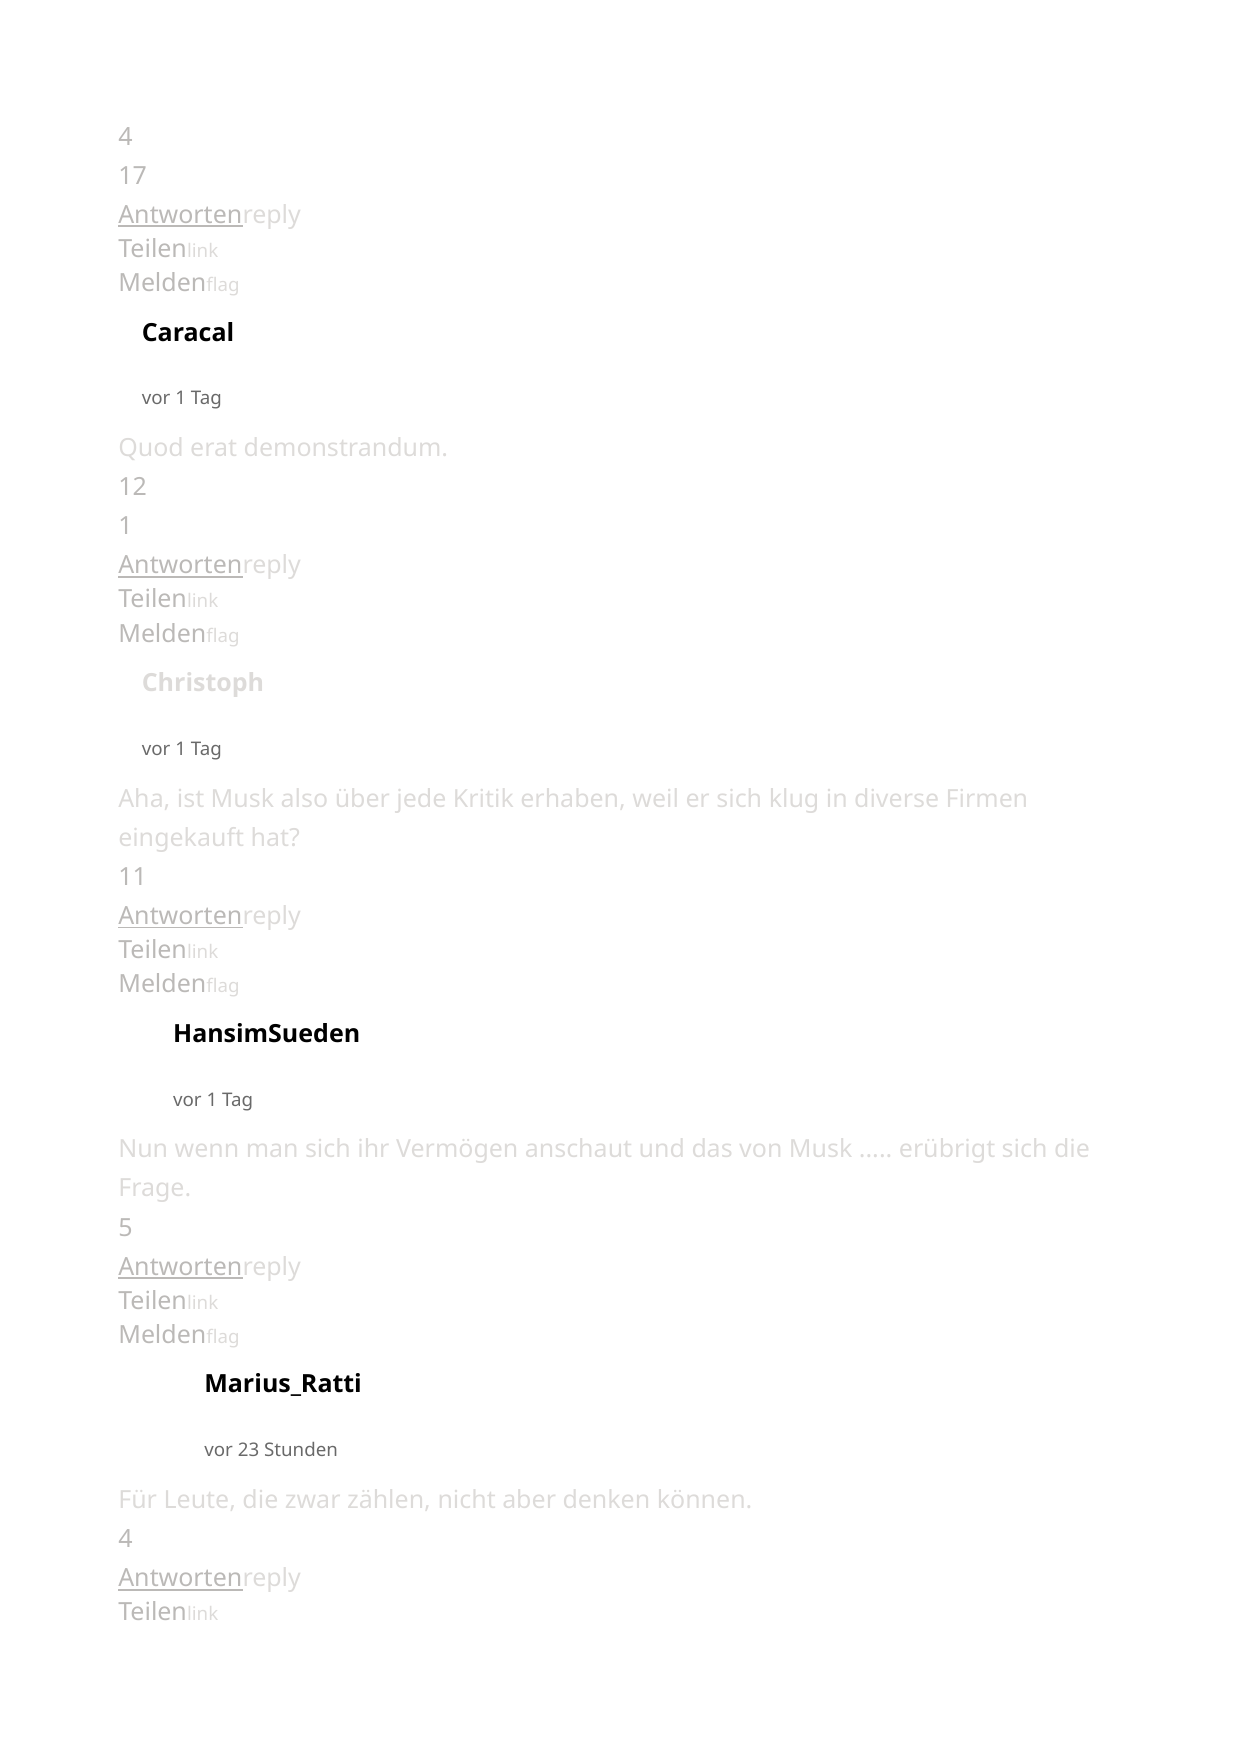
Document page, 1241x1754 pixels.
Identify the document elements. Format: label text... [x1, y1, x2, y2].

text Teilenlink [118, 1282, 1122, 1316]
text Für Leute, die zwar zählen, nicht aber denken können. [118, 1481, 1122, 1516]
text 17 [118, 157, 1122, 191]
text Meldenflag [118, 615, 1122, 649]
text 4 [118, 1521, 1122, 1555]
text Antwortenreply [118, 898, 1122, 932]
text 4 [118, 118, 1122, 152]
text Quod erat demonstrandum. [118, 429, 1122, 464]
text Antwortenreply [118, 1248, 1122, 1282]
text 1 [118, 508, 1122, 542]
text Teilenlink [118, 1594, 1122, 1628]
text Aha, ist Musk also über jede Kritik erhaben, weil er sich klug in diverse Firmen eingekauft hat? [118, 780, 1122, 853]
text Christoph [142, 665, 1114, 699]
text vor 1 Tag [142, 735, 1117, 761]
text Meldenflag [118, 966, 1122, 1000]
text 11 [118, 858, 1122, 893]
text Teilenlink [118, 581, 1122, 615]
text Caracal [142, 314, 1114, 348]
text 5 [118, 1209, 1122, 1243]
text Marius_Ratti [204, 1366, 1114, 1400]
text Antwortenreply [118, 196, 1122, 231]
text Teilenlink [118, 932, 1122, 966]
text HansimSueden [173, 1016, 1114, 1049]
text Nun wenn man sich ihr Vermögen anschaut und das von Musk ..... erübrigt sich die Frage. [118, 1131, 1122, 1204]
text 12 [118, 469, 1122, 503]
text Meldenflag [118, 264, 1122, 299]
text Antwortenreply [118, 1560, 1122, 1594]
text vor 1 Tag [142, 385, 1117, 410]
text Meldenflag [118, 1316, 1122, 1351]
text vor 23 Stunden [204, 1437, 1117, 1462]
text Teilenlink [118, 231, 1122, 264]
text Antwortenreply [118, 547, 1122, 581]
text vor 1 Tag [173, 1086, 1117, 1111]
